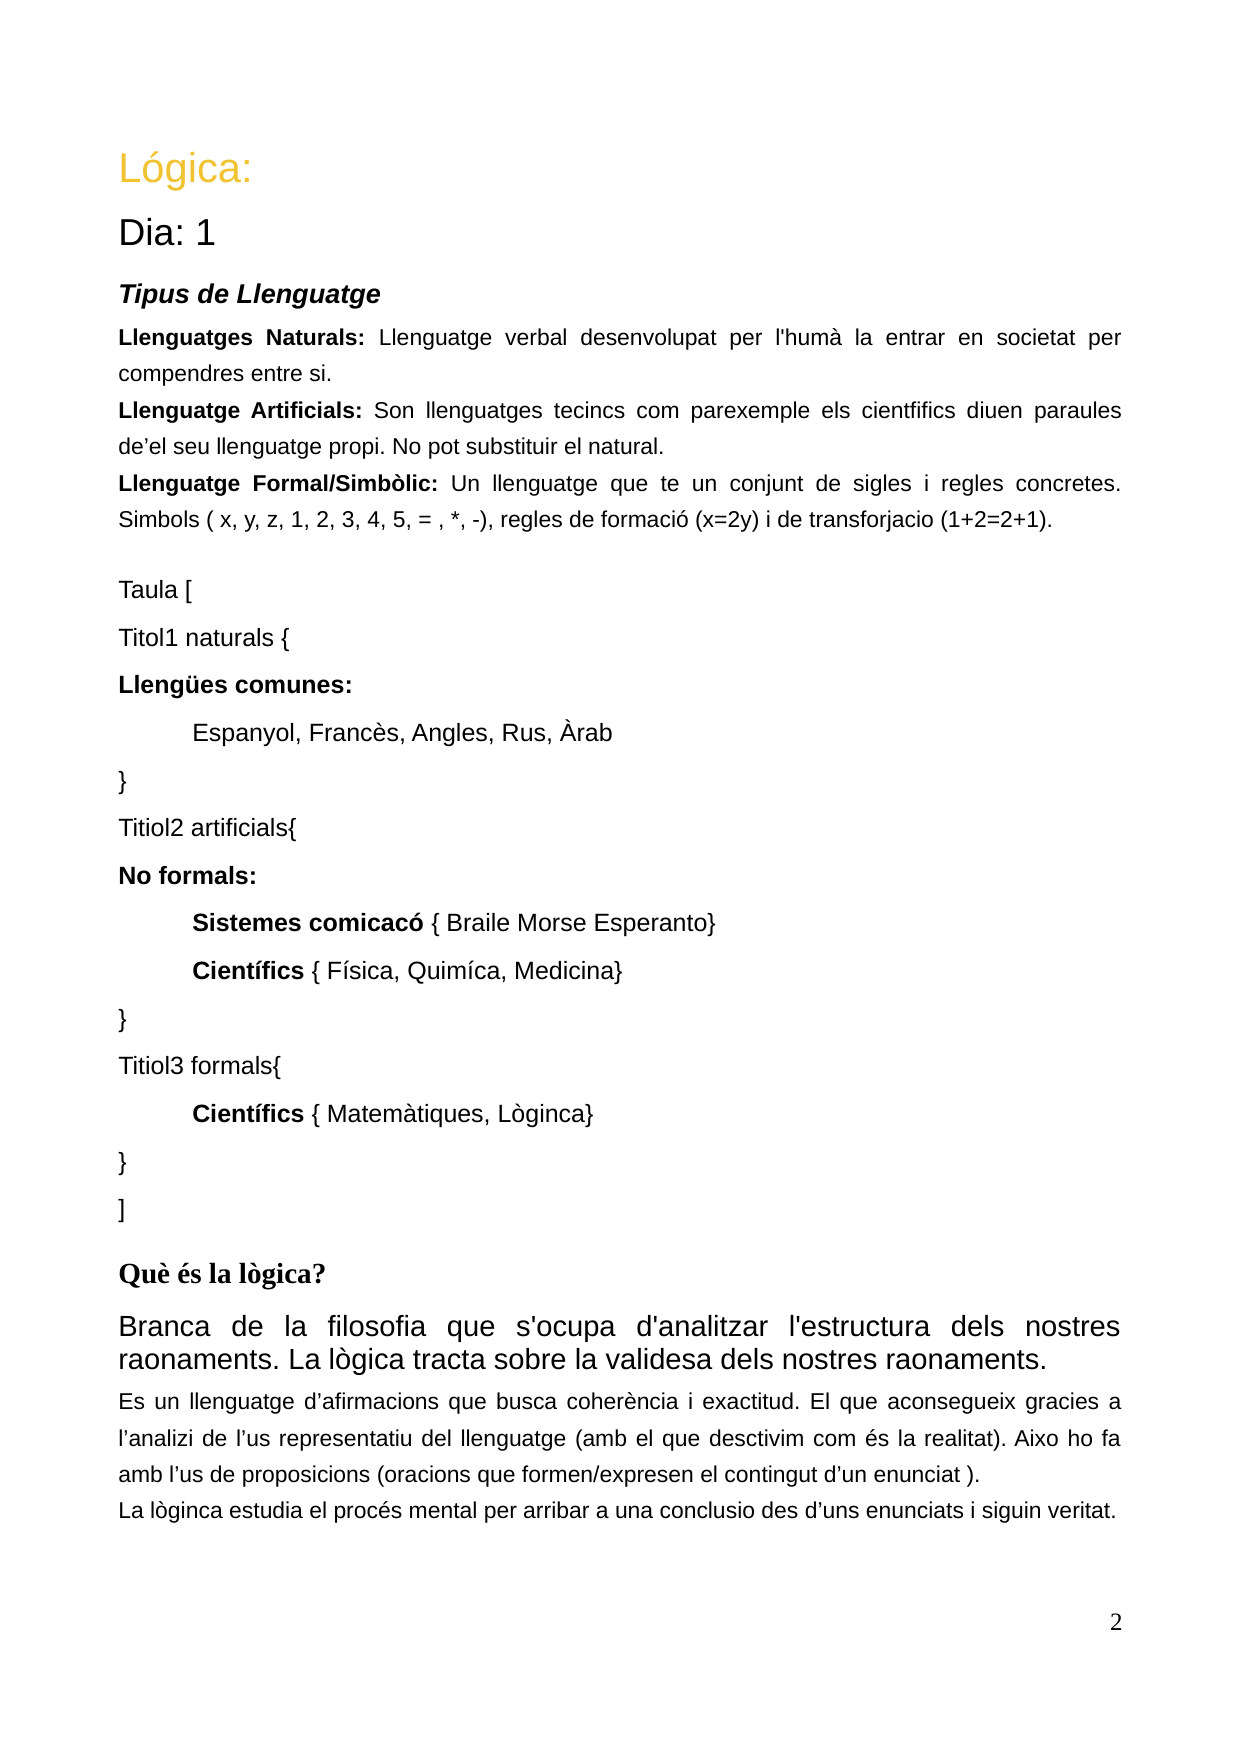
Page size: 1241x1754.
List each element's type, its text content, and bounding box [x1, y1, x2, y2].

text } [118, 1004, 1122, 1032]
text Sistemes comicacó { Braile Morse Esperanto} [118, 908, 1122, 937]
text Científics { Física, Quimíca, Medicina} [118, 956, 1122, 985]
text Taula [ [118, 542, 1122, 604]
text Titol1 naturals { [118, 623, 1122, 652]
text Llenguatge Artificials: Son llenguatges tecincs com parexemple els cientfifics diuen paraules de’el seu llenguatge propi. No pot substituir el natural. [118, 397, 1122, 459]
text } [118, 766, 1122, 794]
text Llenguatges Naturals: Llenguatge verbal desenvolupat per l'humà la entrar en societat per compendres entre si. [118, 322, 1122, 387]
text Titiol3 formals{ [118, 1051, 1122, 1080]
text Llengües comunes: [118, 670, 1122, 699]
text Titiol2 artificials{ [118, 813, 1122, 842]
text ] [118, 1194, 1122, 1223]
subtitle Branca de la filosofia que s'ocupa d'analitzar l'estructura dels nostres raonaments. La lògica tracta sobre la validesa dels nostres raonaments. [118, 1308, 1122, 1376]
text Científics { Matemàtiques, Lòginca} [118, 1099, 1122, 1128]
subtitle Què és la lògica? [118, 1256, 1122, 1290]
subtitle Tipus de Llenguatge [118, 278, 1122, 309]
subtitle Lógica: [118, 143, 1122, 191]
text Es un llenguatge d’afirmacions que busca coherència i exactitud. El que aconsegueix gracies a l’analizi de l’us representatiu del llenguatge (amb el que desctivim com és la realitat). Aixo ho fa amb l’us de proposicions (oracions que formen/expresen el contingut d’un enunciat ). [118, 1388, 1122, 1487]
text Llenguatge Formal/Simbòlic: Un llenguatge que te un conjunt de sigles i regles concretes. Simbols ( x, y, z, 1, 2, 3, 4, 5, = , *, -), regles de formació (x=2y) i de transforjacio (1+2=2+1). [118, 469, 1122, 532]
text La lòginca estudia el procés mental per arribar a una conclusio des d’uns enunciats i siguin veritat. [118, 1497, 1122, 1523]
text } [118, 1146, 1122, 1175]
subtitle Dia: 1 [118, 210, 1122, 253]
text No formals: [118, 861, 1122, 889]
text Espanyol, Francès, Angles, Rus, Àrab [118, 718, 1122, 747]
